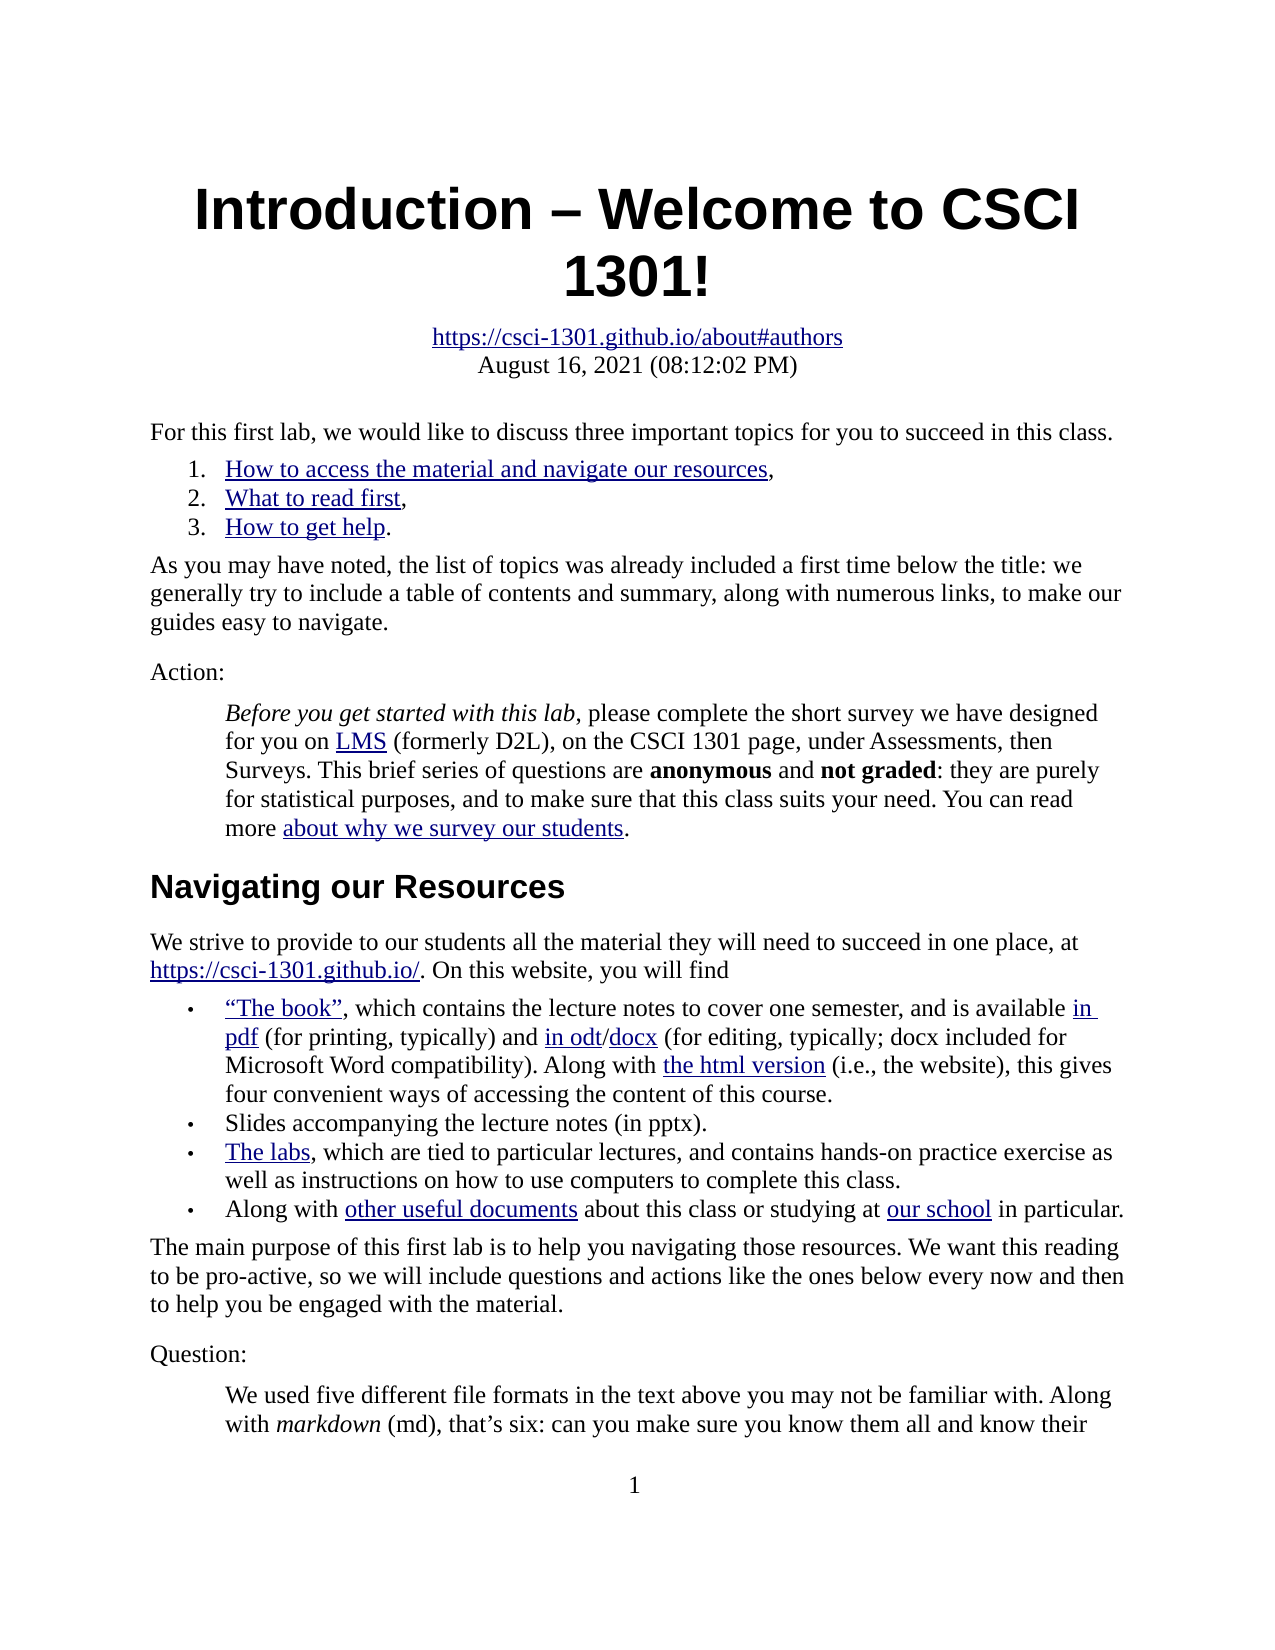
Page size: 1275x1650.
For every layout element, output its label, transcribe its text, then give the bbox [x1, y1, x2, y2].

text The main purpose of this first lab is to help you navigating those resources. We want this reading to be pro-active, so we will include questions and actions like the ones below every now and then to help you be engaged with the material. [150, 1232, 1125, 1318]
list What to read first, [187, 483, 1125, 512]
text Before you get started with this lab, please complete the short survey we have designed for you on LMS (formerly D2L), on the CSCI 1301 page, under Assessments, then Surveys. This brief series of questions are anonymous and not graded: they are purely for statistical purposes, and to make sure that this class suits your need. You can read more about why we survey our students. [225, 698, 1125, 841]
list The labs, which are tied to particular lectures, and contains hands-on practice exercise as well as instructions on how to use computers to complete this class. [187, 1137, 1125, 1194]
list Slides accompanying the lecture notes (in pptx). [187, 1108, 1125, 1137]
list How to access the material and navigate our resources, [187, 454, 1125, 483]
subtitle Navigating our Resources [150, 866, 1125, 905]
text As you may have noted, the list of topics was already included a first time below the title: we generally try to include a table of contents and summary, along with numerous links, to make our guides easy to navigate. [150, 550, 1125, 636]
text We strive to provide to our students all the material they will need to succeed in one place, at https://csci-1301.github.io/. On this website, you will find [150, 927, 1125, 984]
list Along with other useful documents about this class or studying at our school in particular. [187, 1194, 1125, 1223]
title Introduction – Welcome to CSCI 1301! [150, 175, 1125, 309]
text For this first lab, we would like to discuss three important topics for you to succeed in this class. [150, 417, 1125, 446]
text Action: [150, 657, 1125, 686]
list “The book”, which contains the lecture notes to cover one semester, and is available in pdf (for printing, typically) and in odt/docx (for editing, typically; docx included for Microsoft Word compatibility). Along with the html version (i.e., the website), this gives four convenient ways of accessing the content of this course. [187, 993, 1125, 1108]
text We used five different file formats in the text above you may not be familiar with. Along with markdown (md), that’s six: can you make sure you know them all and know their [225, 1380, 1125, 1437]
text August 16, 2021 (08:12:02 PM) [150, 350, 1125, 379]
text Question: [150, 1339, 1125, 1368]
text https://csci-1301.github.io/about#authors [150, 322, 1125, 350]
list How to get help. [187, 512, 1125, 541]
